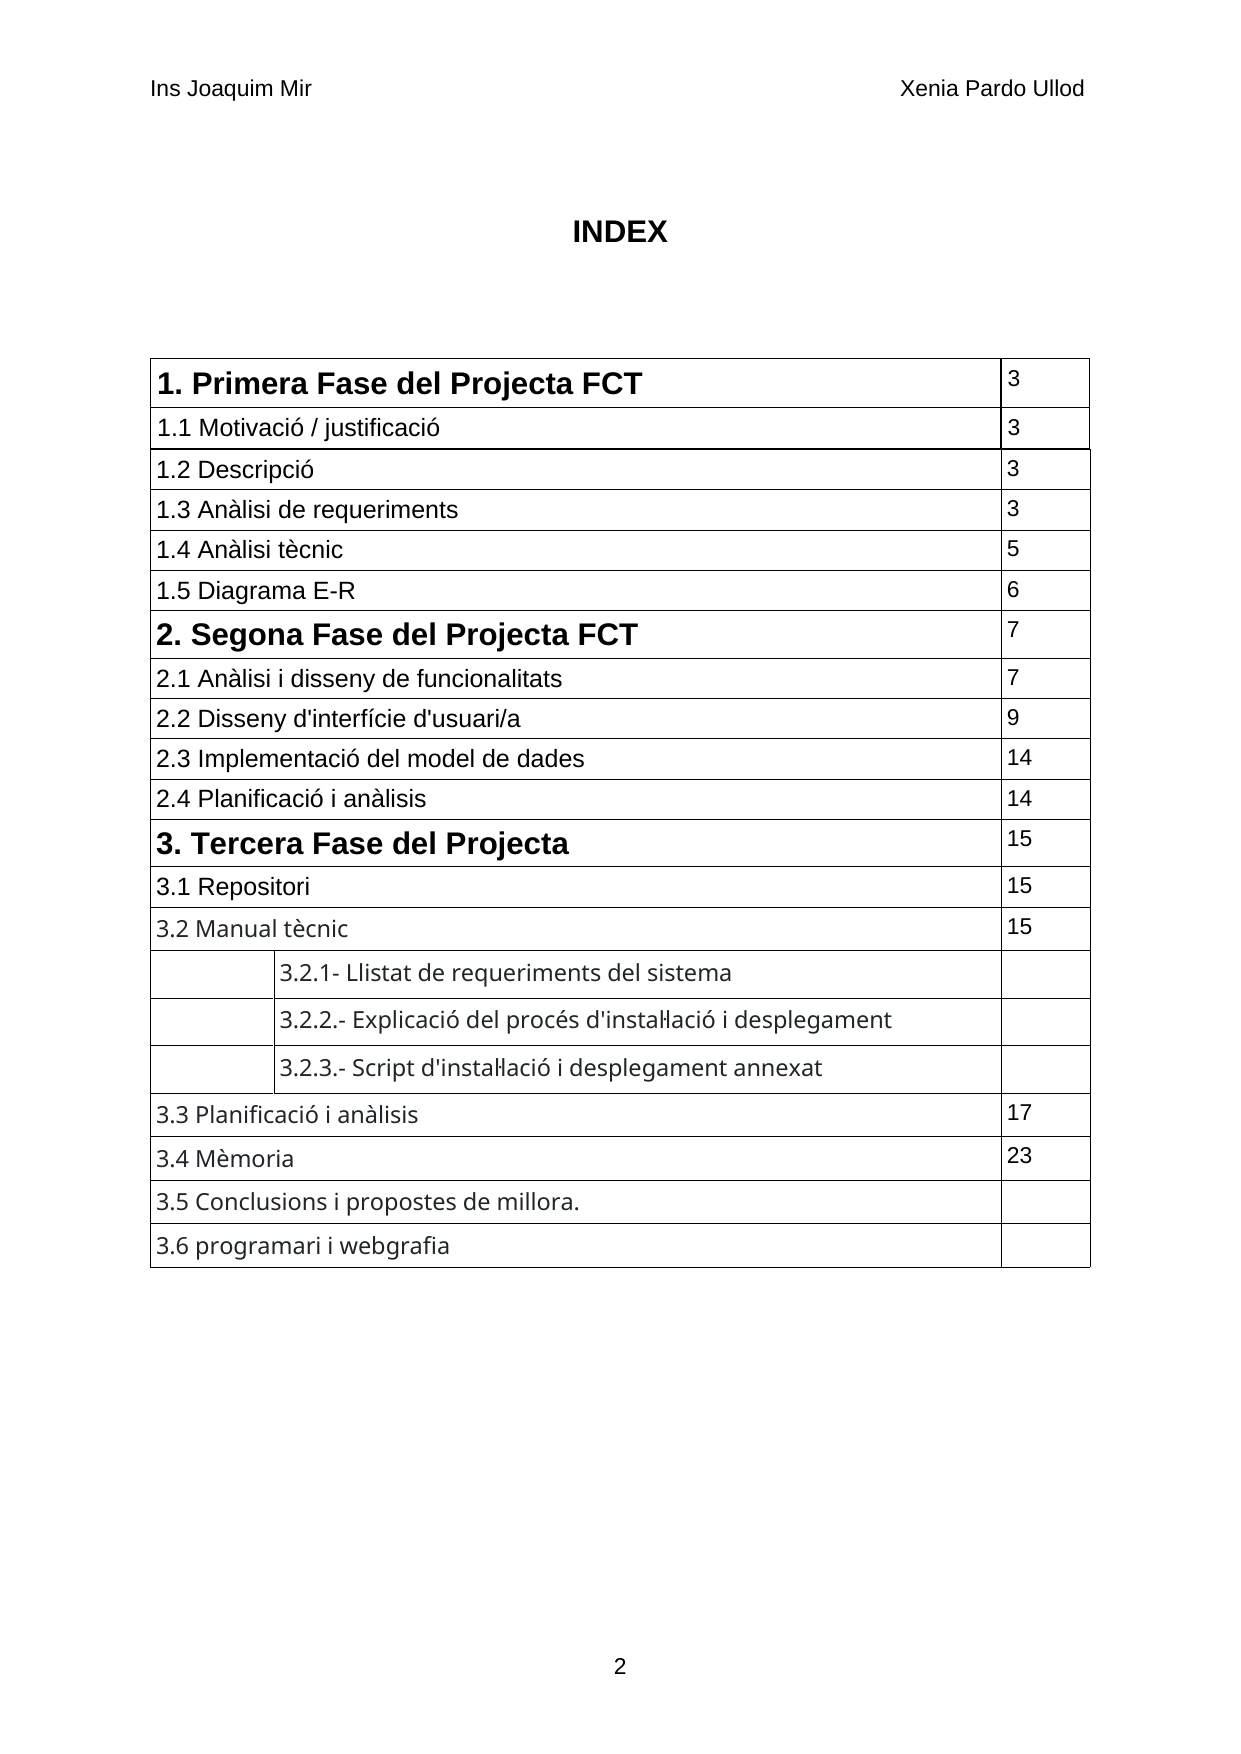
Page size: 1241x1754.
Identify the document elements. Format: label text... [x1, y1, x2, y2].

table_cell 15 [1002, 820, 1090, 866]
table_cell [1002, 1046, 1090, 1093]
table_cell 5 [1002, 531, 1090, 570]
table_cell 3 [1002, 490, 1090, 530]
table_cell 2.4 Planificació i anàlisis [151, 780, 1001, 819]
text INDEX [150, 213, 1090, 249]
table_cell 1.5 Diagrama E-R [151, 571, 1001, 610]
table_cell [1002, 999, 1090, 1045]
table_cell 7 [1002, 611, 1090, 658]
table_cell 2.1 Anàlisi i disseny de funcionalitats [151, 659, 1001, 698]
table_header 1. Primera Fase del Projecta FCT [151, 359, 1000, 407]
table_cell 1.2 Descripció [151, 450, 1001, 489]
table_cell 3.2 Manual tècnic [151, 908, 1001, 950]
table_cell 1.4 Anàlisi tècnic [151, 531, 1001, 570]
table_cell 3.4 Mèmoria [151, 1137, 1001, 1180]
table_cell 2.2 Disseny d'interfície d'usuari/a [151, 699, 1001, 738]
table_cell 6 [1002, 571, 1090, 610]
table_cell 1.3 Anàlisi de requeriments [151, 490, 1001, 530]
table_cell [1002, 1224, 1090, 1267]
table_cell 3.2.1- Llistat de requeriments del sistema [275, 951, 1001, 998]
table_cell 14 [1002, 780, 1090, 819]
table_cell 3 [1002, 408, 1089, 448]
table_cell [151, 951, 273, 998]
table_header 3 [1002, 359, 1089, 407]
table_cell 14 [1002, 739, 1090, 779]
table_cell [1002, 951, 1090, 998]
table_cell 3.6 programari i webgrafia [151, 1224, 1001, 1267]
table_cell 9 [1002, 699, 1090, 738]
table_cell 17 [1002, 1094, 1090, 1136]
table_cell 3.3 Planificació i anàlisis [151, 1094, 1001, 1136]
table_cell 2. Segona Fase del Projecta FCT [151, 611, 1001, 658]
table_cell 3.1 Repositori [151, 867, 1001, 907]
table_cell [151, 1046, 273, 1093]
table_cell [1002, 1181, 1090, 1223]
table_cell 15 [1002, 867, 1090, 907]
table_cell [151, 999, 273, 1045]
table_cell 3.5 Conclusions i propostes de millora. [151, 1181, 1001, 1223]
table_cell 7 [1002, 659, 1090, 698]
table_cell 23 [1002, 1137, 1090, 1180]
table_cell 3. Tercera Fase del Projecta [151, 820, 1001, 866]
table_cell 3.2.2.- Explicació del procés d'instal·lació i desplegament [275, 999, 1001, 1045]
table_cell 3 [1002, 450, 1090, 489]
table_cell 3.2.3.- Script d'instal·lació i desplegament annexat [275, 1046, 1001, 1093]
table_cell 15 [1002, 908, 1090, 950]
table_cell 1.1 Motivació / justificació [151, 408, 1000, 448]
table_cell 2.3 Implementació del model de dades [151, 739, 1001, 779]
